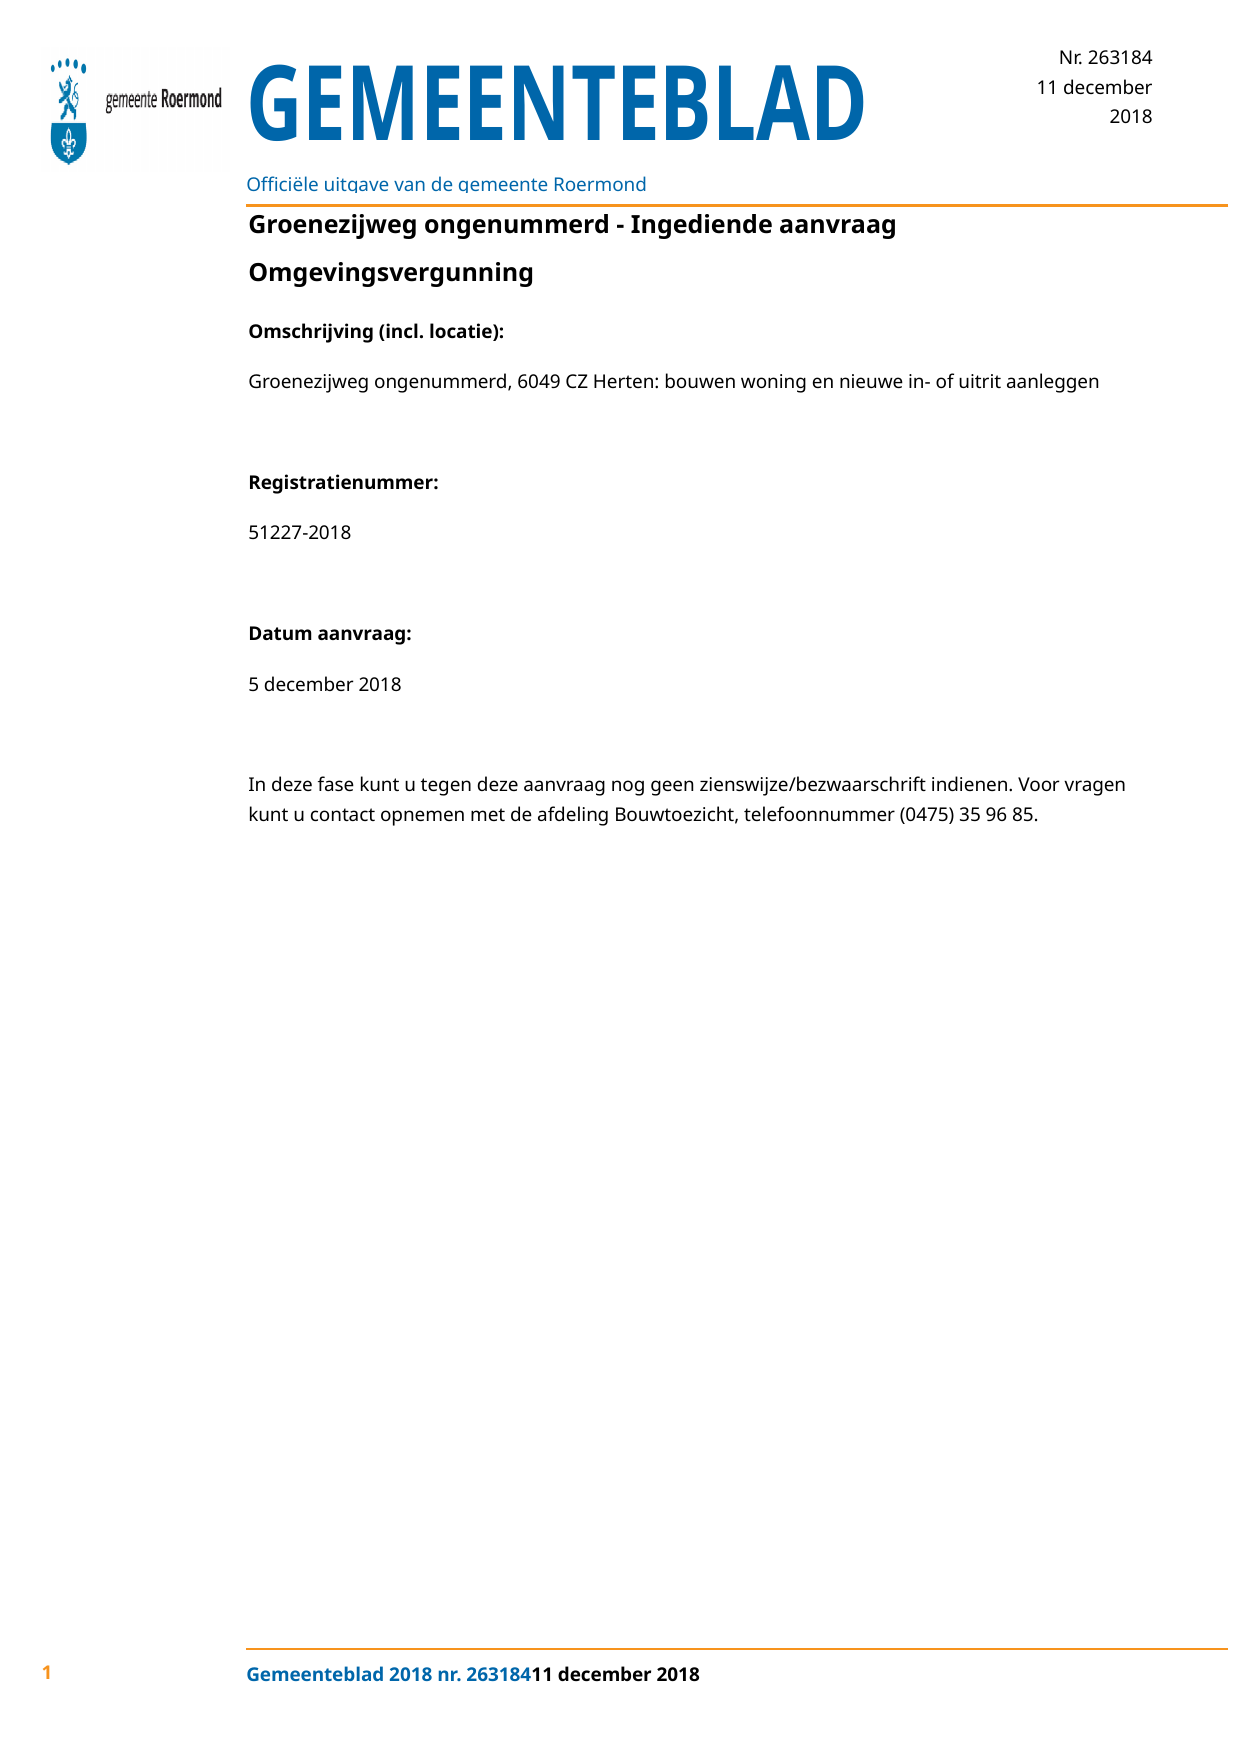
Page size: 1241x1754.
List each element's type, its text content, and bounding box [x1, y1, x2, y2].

text Registratienummer: [248, 469, 1152, 495]
text 5 december 2018 [248, 671, 1152, 697]
text Datum aanvraag: [248, 620, 1152, 646]
picture [41, 47, 231, 172]
text 51227-2018 [248, 519, 1152, 545]
text Groenezijweg ongenummerd - Ingediende aanvraag Omgevingsvergunning [248, 207, 1152, 288]
text Groenezijweg ongenummerd, 6049 CZ Herten: bouwen woning en nieuwe in- of uitrit aanleggen [248, 368, 1152, 394]
text Omschrijving (incl. locatie): [248, 318, 1152, 344]
text In deze fase kunt u tegen deze aanvraag nog geen zienswijze/bezwaarschrift indienen. Voor vragen kunt u contact opnemen met de afdeling Bouwtoezicht, telefoonnummer (0475) 35 96 85. [248, 772, 1152, 827]
